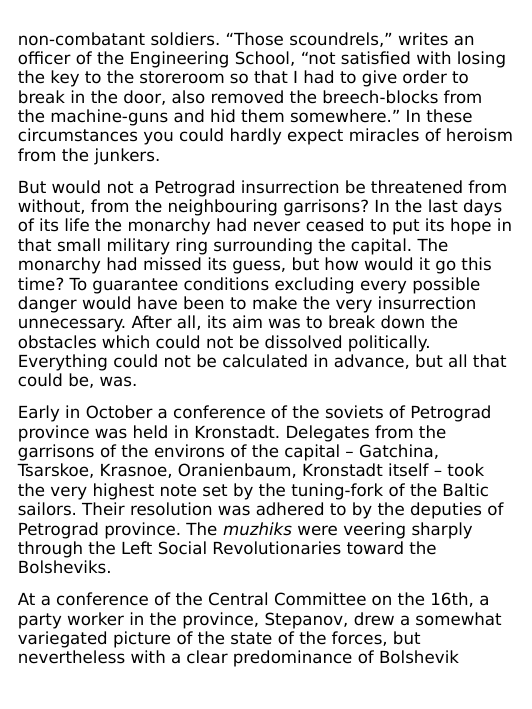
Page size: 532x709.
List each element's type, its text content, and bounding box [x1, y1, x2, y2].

text But would not a Petrograd insurrection be threatened from without, from the neighbouring garrisons? In the last days of its life the monarchy had never ceased to put its hope in that small military ring surrounding the capital. The monarchy had missed its guess, but how would it go this time? To guarantee conditions excluding every possible danger would have been to make the very insurrection unnecessary. After all, its aim was to break down the obstacles which could not be dissolved politically. Everything could not be calculated in advance, but all that could be, was. [18, 178, 514, 391]
text non-combatant soldiers. “Those scoundrels,” writes an officer of the Engineering School, “not satisfied with losing the key to the storeroom so that I had to give order to break in the door, also removed the breech-blocks from the machine-guns and hid them somewhere.” In these circumstances you could hardly expect miracles of heroism from the junkers. [18, 29, 514, 165]
text Early in October a conference of the soviets of Petrograd province was held in Kronstadt. Delegates from the garrisons of the environs of the capital – Gatchina, Tsarskoe, Krasnoe, Oranienbaum, Kronstadt itself – took the very highest note set by the tuning-fork of the Baltic sailors. Their resolution was adhered to by the deputies of Petrograd province. The muzhiks were veering sharply through the Left Social Revolutionaries toward the Bolsheviks. [18, 403, 514, 578]
text At a conference of the Central Committee on the 16th, a party worker in the province, Stepanov, drew a somewhat variegated picture of the state of the forces, but nevertheless with a clear predominance of Bolshevik [18, 590, 514, 668]
